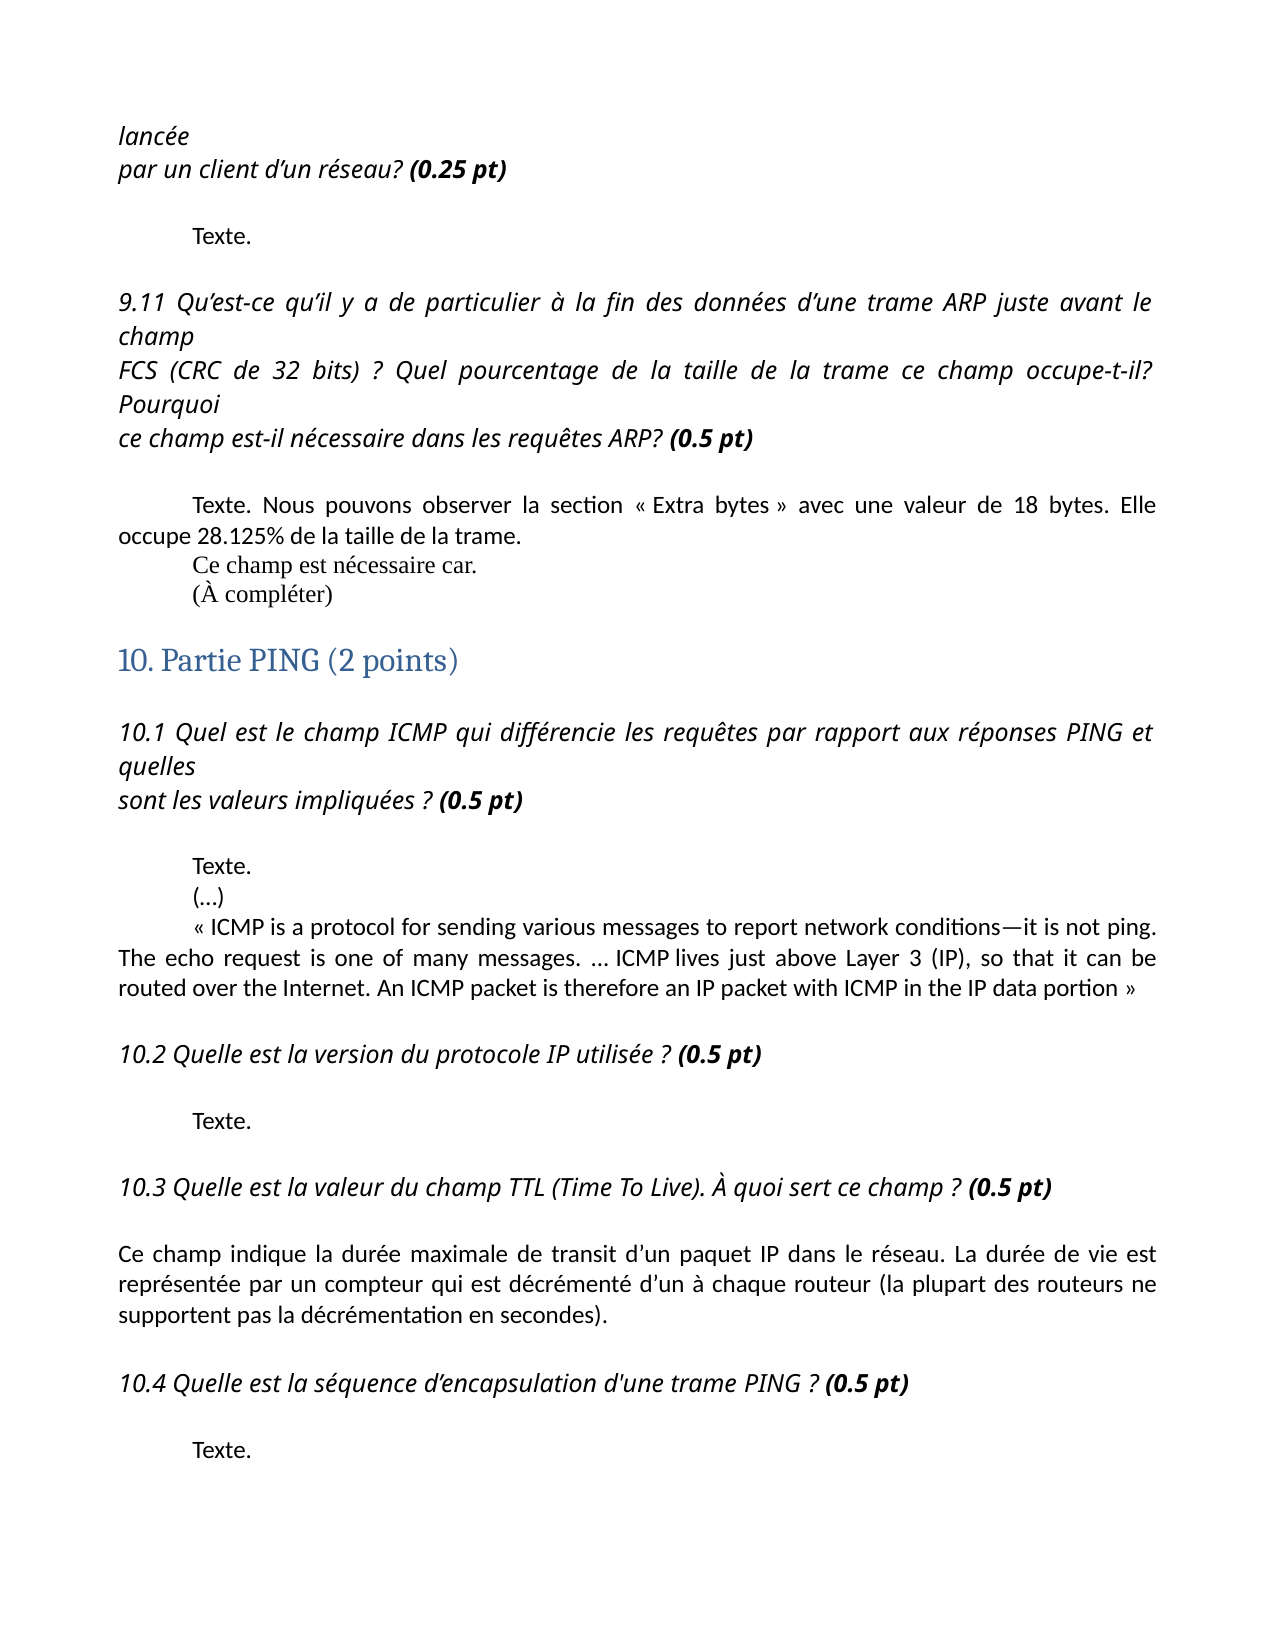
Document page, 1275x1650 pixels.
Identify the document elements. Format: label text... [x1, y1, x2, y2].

text « ICMP is a protocol for sending various messages to report network conditions—it is not ping. The echo request is one of many messages. ... ICMP lives just above Layer 3 (IP), so that it can be routed over the Internet. An ICMP packet is therefore an IP packet with ICMP in the IP data portion » [118, 912, 1157, 1003]
text 10.2 Quelle est la version du protocole IP utilisée ?​ (0.5 pt) [118, 1003, 1157, 1071]
text Ce champ est nécessaire car. [118, 550, 1157, 579]
text (…) [118, 881, 1157, 912]
text lancée par un client d’un réseau? ​(0.25 pt) [118, 118, 1157, 186]
text 10.1 Quel est le champ ICMP qui différencie les requêtes par rapport aux réponses PING et quelles sont les valeurs impliquées ?​ (0.5 pt) [118, 714, 1157, 816]
text 10.4 Quelle est la séquence d’encapsulation d'une trame ​PING​ ? ​(0.5 pt) [118, 1329, 1157, 1401]
text Texte. [118, 1105, 1157, 1136]
text (À compléter) [118, 579, 1157, 608]
text 10. Partie PING (2 points) [118, 642, 1157, 680]
text Texte. [118, 220, 1157, 251]
text Texte. [118, 1434, 1157, 1465]
text Texte. [118, 851, 1157, 881]
text Texte. Nous pouvons observer la section « Extra bytes » avec une valeur de 18 bytes. Elle occupe 28.125% de la taille de la trame. [118, 489, 1157, 550]
text 9.11 Qu’est-ce qu’il y a de particulier à la fin des données d’une trame ARP juste avant le champ FCS (CRC de 32 bits) ? Quel pourcentage de la taille de la trame ce champ occupe-t-il? Pourquoi ce champ est-il nécessaire dans les requêtes ARP? ​(0.5 pt) [118, 251, 1157, 455]
text 10.3 Quelle est la valeur du champ TTL (Time To Live). À quoi sert ce champ ? ​(0.5 pt) [118, 1136, 1157, 1204]
text Ce champ indique la durée maximale de transit d’un paquet IP dans le réseau. La durée de vie est représentée par un compteur qui est décrémenté d’un à chaque routeur (la plupart des routeurs ne supportent pas la décrémentation en secondes). [118, 1238, 1157, 1329]
